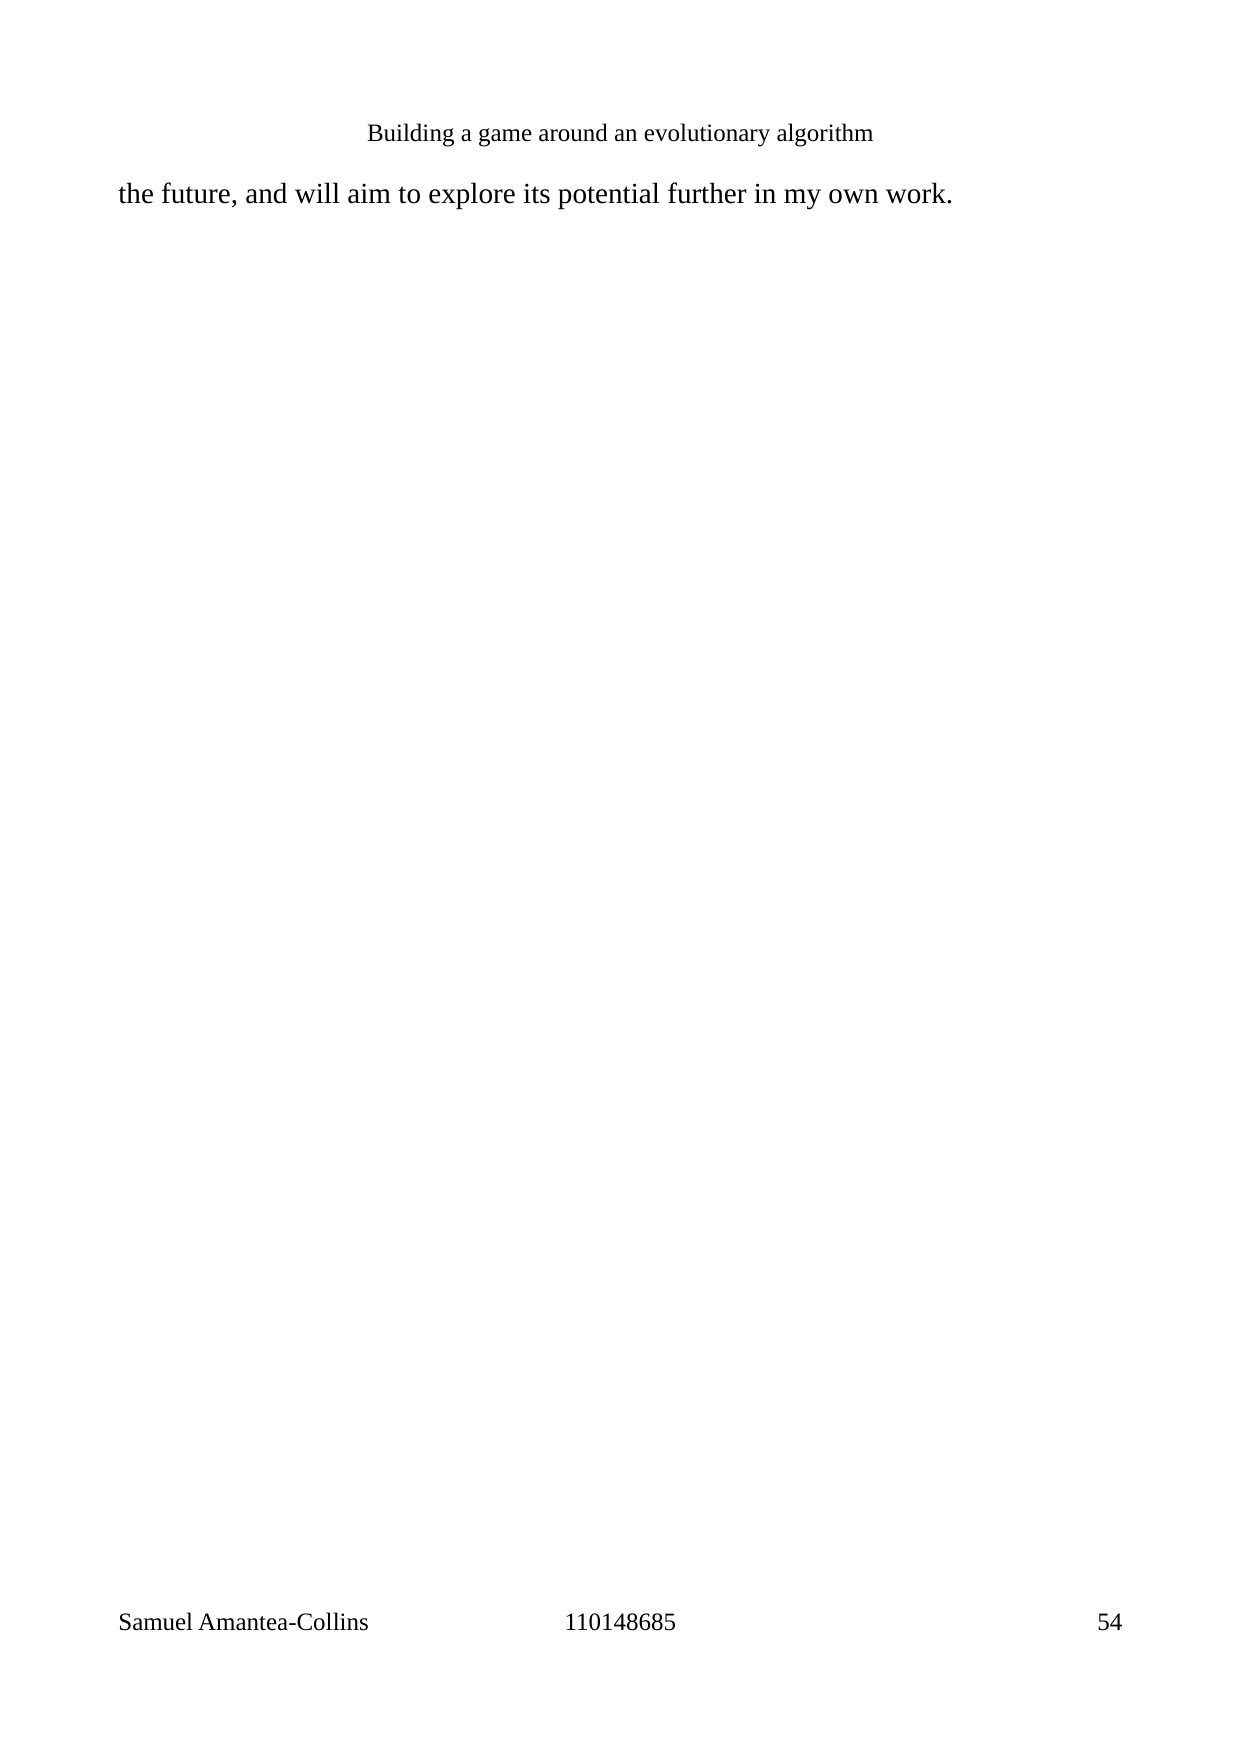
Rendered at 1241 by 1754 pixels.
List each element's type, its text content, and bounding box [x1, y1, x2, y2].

text the future, and will aim to explore its potential further in my own work. [118, 176, 1122, 210]
